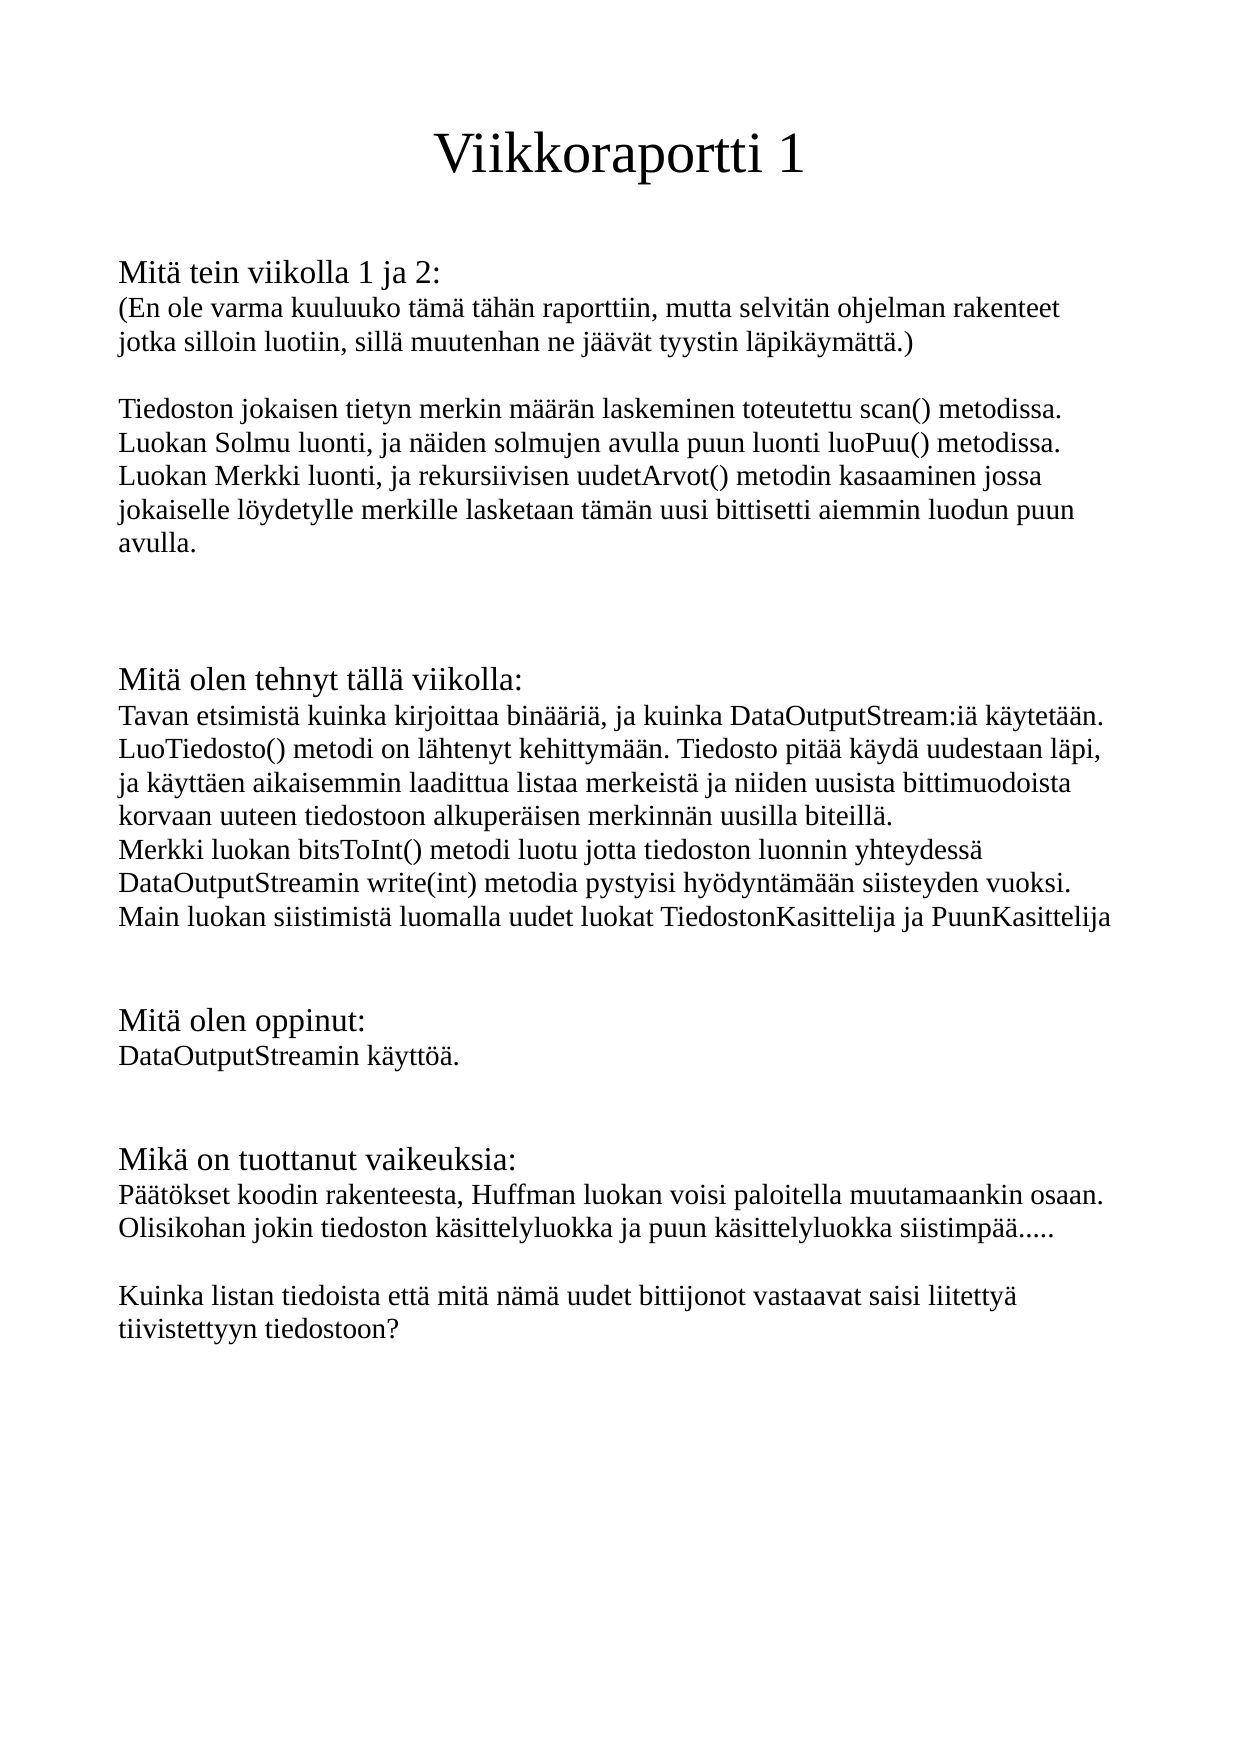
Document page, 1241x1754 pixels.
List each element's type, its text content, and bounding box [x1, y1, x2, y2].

text Päätökset koodin rakenteesta, Huffman luokan voisi paloitella muutamaankin osaan. Olisikohan jokin tiedoston käsittelyluokka ja puun käsittelyluokka siistimpää..... [118, 1177, 1122, 1244]
text Tavan etsimistä kuinka kirjoittaa binääriä, ja kuinka DataOutputStream:iä käytetään. [118, 698, 1122, 731]
text Viikkoraportti 1 [118, 118, 1122, 185]
text Luokan Solmu luonti, ja näiden solmujen avulla puun luonti luoPuu() metodissa. [118, 425, 1122, 458]
text Tiedoston jokaisen tietyn merkin määrän laskeminen toteutettu scan() metodissa. [118, 391, 1122, 425]
text Mitä tein viikolla 1 ja 2: [118, 252, 1122, 291]
text Luokan Merkki luonti, ja rekursiivisen uudetArvot() metodin kasaaminen jossa jokaiselle löydetylle merkille lasketaan tämän uusi bittisetti aiemmin luodun puun avulla. [118, 458, 1122, 559]
text (En ole varma kuuluuko tämä tähän raporttiin, mutta selvitän ohjelman rakenteet jotka silloin luotiin, sillä muutenhan ne jäävät tyystin läpikäymättä.) [118, 291, 1122, 358]
text Main luokan siistimistä luomalla uudet luokat TiedostonKasittelija ja PuunKasittelija [118, 899, 1122, 933]
text LuoTiedosto() metodi on lähtenyt kehittymään. Tiedosto pitää käydä uudestaan läpi, ja käyttäen aikaisemmin laadittua listaa merkeistä ja niiden uusista bittimuodoista korvaan uuteen tiedostoon alkuperäisen merkinnän uusilla biteillä. [118, 731, 1122, 832]
text Mikä on tuottanut vaikeuksia: [118, 1139, 1122, 1177]
text Mitä olen tehnyt tällä viikolla: [118, 659, 1122, 698]
text DataOutputStreamin käyttöä. [118, 1038, 1122, 1072]
text Kuinka listan tiedoista että mitä nämä uudet bittijonot vastaavat saisi liitettyä tiivistettyyn tiedostoon? [118, 1278, 1122, 1345]
text Merkki luokan bitsToInt() metodi luotu jotta tiedoston luonnin yhteydessä DataOutputStreamin write(int) metodia pystyisi hyödyntämään siisteyden vuoksi. [118, 832, 1122, 899]
text Mitä olen oppinut: [118, 1000, 1122, 1038]
